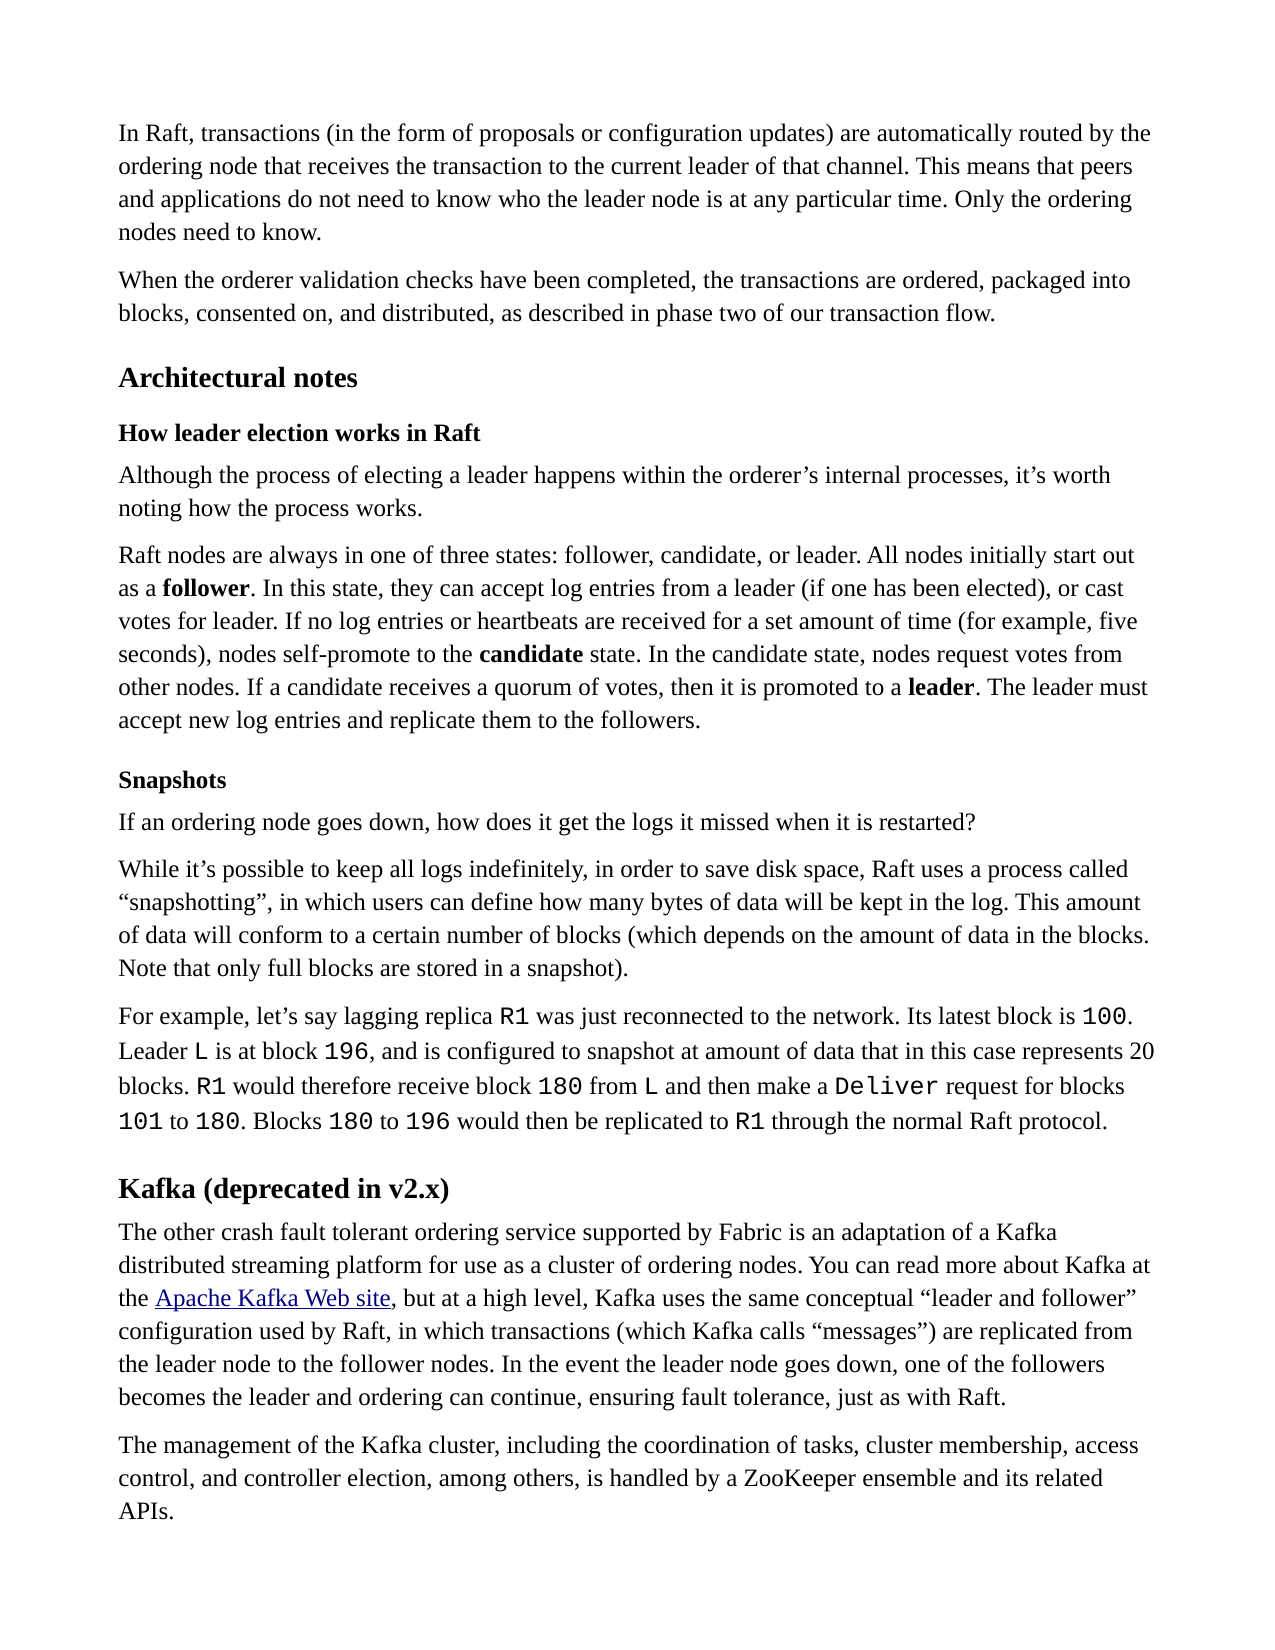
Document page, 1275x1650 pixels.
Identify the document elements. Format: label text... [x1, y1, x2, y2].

subtitle Architectural notes [118, 360, 1157, 393]
text While it’s possible to keep all logs indefinitely, in order to save disk space, Raft uses a process called “snapshotting”, in which users can define how many bytes of data will be kept in the log. This amount of data will conform to a certain number of blocks (which depends on the amount of data in the blocks. Note that only full blocks are stored in a snapshot). [118, 854, 1157, 982]
text In Raft, transactions (in the form of proposals or configuration updates) are automatically routed by the ordering node that receives the transaction to the current leader of that channel. This means that peers and applications do not need to know who the leader node is at any particular time. Only the ordering nodes need to know. [118, 118, 1157, 246]
text Raft nodes are always in one of three states: follower, candidate, or leader. All nodes initially start out as a follower. In this state, they can accept log entries from a leader (if one has been elected), or cast votes for leader. If no log entries or heartbeats are received for a set amount of time (for example, five seconds), nodes self-promote to the candidate state. In the candidate state, nodes request votes from other nodes. If a candidate receives a quorum of votes, then it is promoted to a leader. The leader must accept new log entries and replicate them to the followers. [118, 540, 1157, 734]
text The management of the Kafka cluster, including the coordination of tasks, cluster membership, access control, and controller election, among others, is handled by a ZooKeeper ensemble and its related APIs. [118, 1430, 1157, 1524]
text The other crash fault tolerant ordering service supported by Fabric is an adaptation of a Kafka distributed streaming platform for use as a cluster of ordering nodes. You can read more about Kafka at the Apache Kafka Web site, but at a high level, Kafka uses the same conceptual “leader and follower” configuration used by Raft, in which transactions (which Kafka calls “messages”) are replicated from the leader node to the follower nodes. In the event the leader node goes down, one of the followers becomes the leader and ordering can continue, ensuring fault tolerance, just as with Raft. [118, 1217, 1157, 1411]
subtitle How leader election works in Raft [118, 418, 1157, 447]
subtitle Snapshots [118, 766, 1157, 794]
text When the orderer validation checks have been completed, the transactions are ordered, packaged into blocks, consented on, and distributed, as described in phase two of our transaction flow. [118, 265, 1157, 327]
text For example, let’s say lagging replica R1 was just reconnected to the network. Its latest block is 100. Leader L is at block 196, and is configured to snapshot at amount of data that in this case represents 20 blocks. R1 would therefore receive block 180 from L and then make a Deliver request for blocks 101 to 180. Blocks 180 to 196 would then be replicated to R1 through the normal Raft protocol. [118, 1001, 1157, 1137]
text If an ordering node goes down, how does it get the logs it missed when it is restarted? [118, 807, 1157, 836]
text Although the process of electing a leader happens within the orderer’s internal processes, it’s worth noting how the process works. [118, 460, 1157, 522]
subtitle Kafka (deprecated in v2.x) [118, 1171, 1157, 1204]
